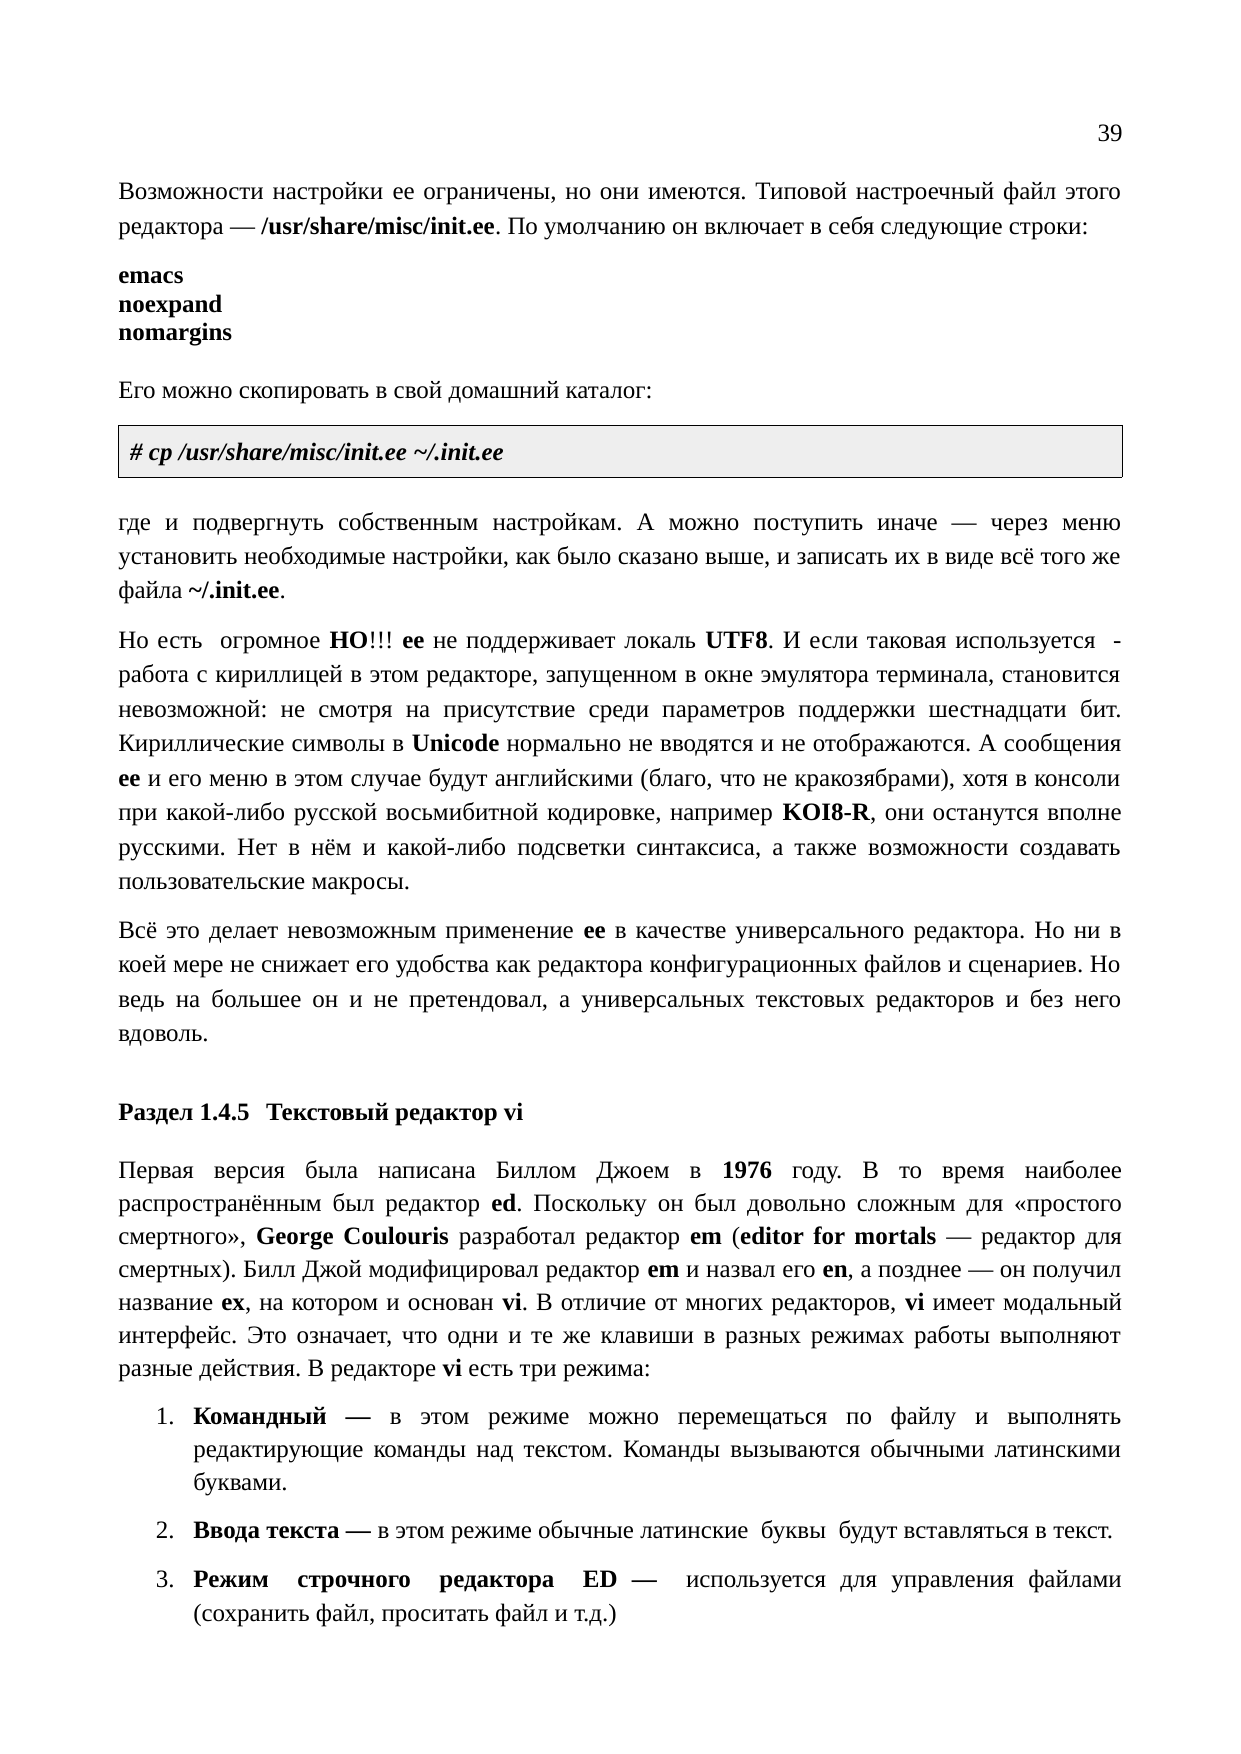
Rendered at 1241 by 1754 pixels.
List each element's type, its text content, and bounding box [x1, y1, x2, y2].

text Всё это делает невозможным применение ee в качестве универсального редактора. Но ни в коей мере не снижает его удобства как редактора конфигурационных файлов и сценариев. Но ведь на большее он и не претендовал, а универсальных текстовых редакторов и без него вдоволь. [118, 915, 1122, 1047]
text где и подвергнуть собственным настройкам. А можно поступить иначе — через меню установить необходимые настройки, как было сказано выше, и записать их в виде всё того же файла ~/.init.ee. [118, 507, 1122, 604]
text Первая версия была написана Биллом Джоем в 1976 году. В то время наиболее распространённым был редактор ed. Поскольку он был довольно сложным для «простого смертного», George Coulouris разработал редактор em (editor for mortals — редактор для смертных). Билл Джой модифицировал редактор em и назвал его en, а позднее — он получил название ex, на котором и основан vi. В отличие от многих редакторов, vi имеет модальный интерфейс. Это означает, что одни и те же клавиши в разных режимах работы выполняют разные действия. В редакторе vi есть три режима: [118, 1155, 1122, 1382]
text noexpand [118, 289, 1122, 317]
text emacs [118, 260, 1122, 289]
text # cp /usr/share/misc/init.ee ~/.init.ee [119, 426, 1122, 477]
list Ввода текста — в этом режиме обычные латинские буквы будут вставляться в текст. [156, 1515, 1122, 1543]
list Режим строчного редактора ED — используется для управления файлами (сохранить файл, проситать файл и т.д.) [156, 1564, 1122, 1627]
text Его можно скопировать в свой домашний каталог: [118, 376, 1122, 404]
subtitle Текстовый редактор vi [118, 1097, 1122, 1126]
text Возможности настройки ee ограничены, но они имеются. Типовой настроечный файл этого редактора — /usr/share/misc/init.ee. По умолчанию он включает в себя следующие строки: [118, 176, 1122, 239]
text Но есть огромное НО!!! ee не поддерживает локаль UTF8. И если таковая используется - работа с кириллицей в этом редакторе, запущенном в окне эмулятора терминала, становится невозможной: не смотря на присутствие среди параметров поддержки шестнадцати бит. Кириллические символы в Unicode нормально не вводятся и не отображаются. А сообщения ee и его меню в этом случае будут английскими (благо, что не кракозябрами), хотя в консоли при какой-либо русской восьмибитной кодировке, например KOI8-R, они останутся вполне русскими. Нет в нём и какой-либо подсветки синтаксиса, а также возможности создавать пользовательские макросы. [118, 625, 1122, 895]
list Командный — в этом режиме можно перемещаться по файлу и выполнять редактирующие команды над текстом. Команды вызываются обычными латинскими буквами. [156, 1401, 1122, 1496]
text nomargins [118, 317, 1122, 346]
